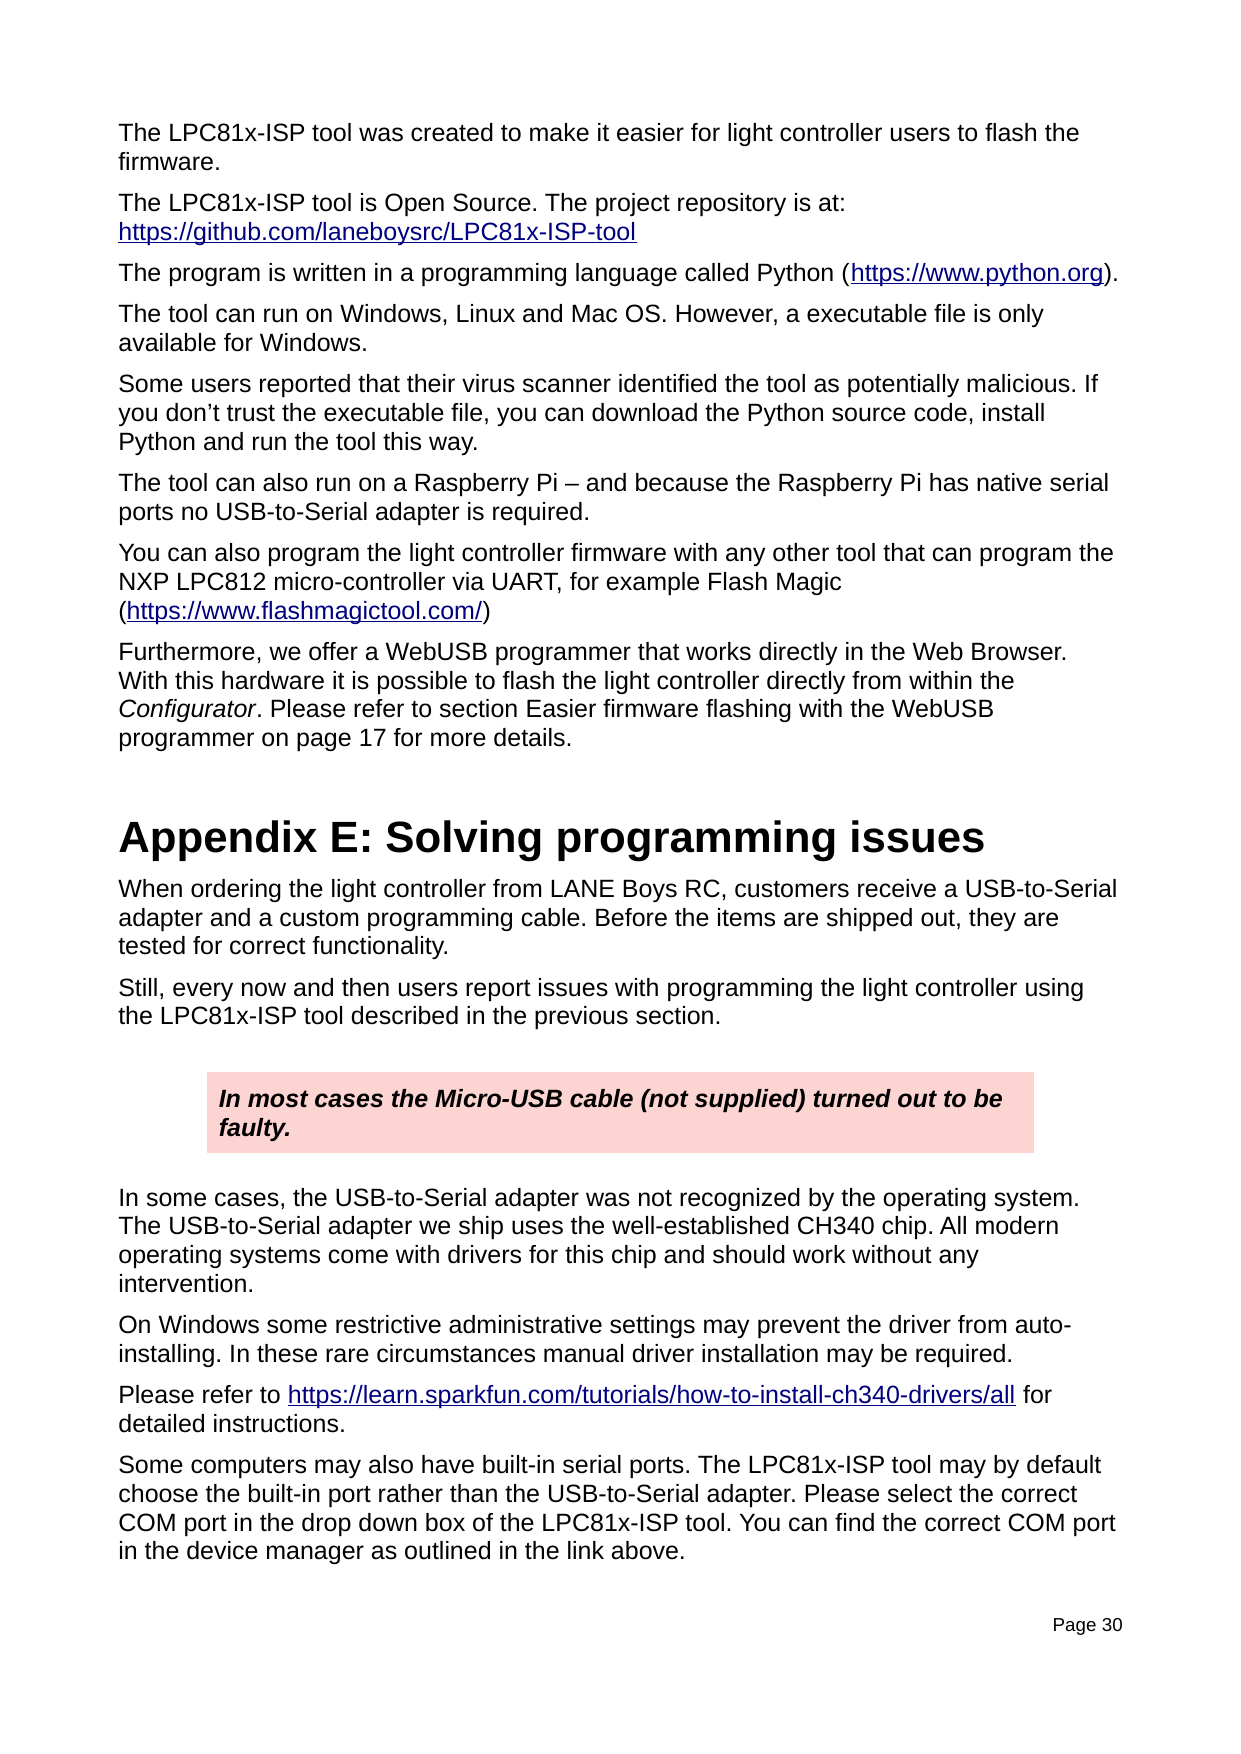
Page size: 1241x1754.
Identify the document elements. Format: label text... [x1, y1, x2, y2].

text Please refer to https://learn.sparkfun.com/tutorials/how-to-install-ch340-drivers/all for detailed instructions. [118, 1380, 1122, 1437]
text The tool can also run on a Raspberry Pi – and because the Raspberry Pi has native serial ports no USB-to-Serial adapter is required. [118, 468, 1122, 526]
text The LPC81x-ISP tool is Open Source. The project repository is at: https://github.com/laneboysrc/LPC81x-ISP-tool [118, 188, 1122, 246]
text Some computers may also have built-in serial ports. The LPC81x-ISP tool may by default choose the built-in port rather than the USB-to-Serial adapter. Please select the correct COM port in the drop down box of the LPC81x-ISP tool. You can find the correct COM port in the device manager as outlined in the link above. [118, 1450, 1122, 1565]
text In most cases the Micro-USB cable (not supplied) turned out to be faulty. [207, 1072, 1034, 1153]
text The LPC81x-ISP tool was created to make it easier for light controller users to flash the firmware. [118, 118, 1122, 176]
text The tool can run on Windows, Linux and Mac OS. However, a executable file is only available for Windows. [118, 299, 1122, 357]
subtitle Appendix E: Solving programming issues [118, 812, 1122, 862]
text When ordering the light controller from LANE Boys RC, customers receive a USB-to-Serial adapter and a custom programming cable. Before the items are shipped out, they are tested for correct functionality. [118, 874, 1122, 960]
text In some cases, the USB-to-Serial adapter was not recognized by the operating system. The USB-to-Serial adapter we ship uses the well-established CH340 chip. All modern operating systems come with drivers for this chip and should work without any intervention. [118, 1182, 1122, 1297]
text You can also program the light controller firmware with any other tool that can program the NXP LPC812 micro-controller via UART, for example Flash Magic (https://www.flashmagictool.com/) [118, 538, 1122, 624]
text On Windows some restrictive administrative settings may prevent the driver from auto-installing. In these rare circumstances manual driver installation may be required. [118, 1310, 1122, 1367]
text Furthermore, we offer a WebUSB programmer that works directly in the Web Browser. With this hardware it is possible to flash the light controller directly from within the Configurator. Please refer to section Easier firmware flashing with the WebUSB programmer on page 17 for more details. [118, 637, 1122, 752]
text Some users reported that their virus scanner identified the tool as potentially malicious. If you don’t trust the executable file, you can download the Python source code, install Python and run the tool this way. [118, 369, 1122, 456]
text The program is written in a programming language called Python (https://www.python.org). [118, 258, 1122, 287]
text Still, every now and then users report issues with programming the light controller using the LPC81x-ISP tool described in the previous section. [118, 972, 1122, 1030]
